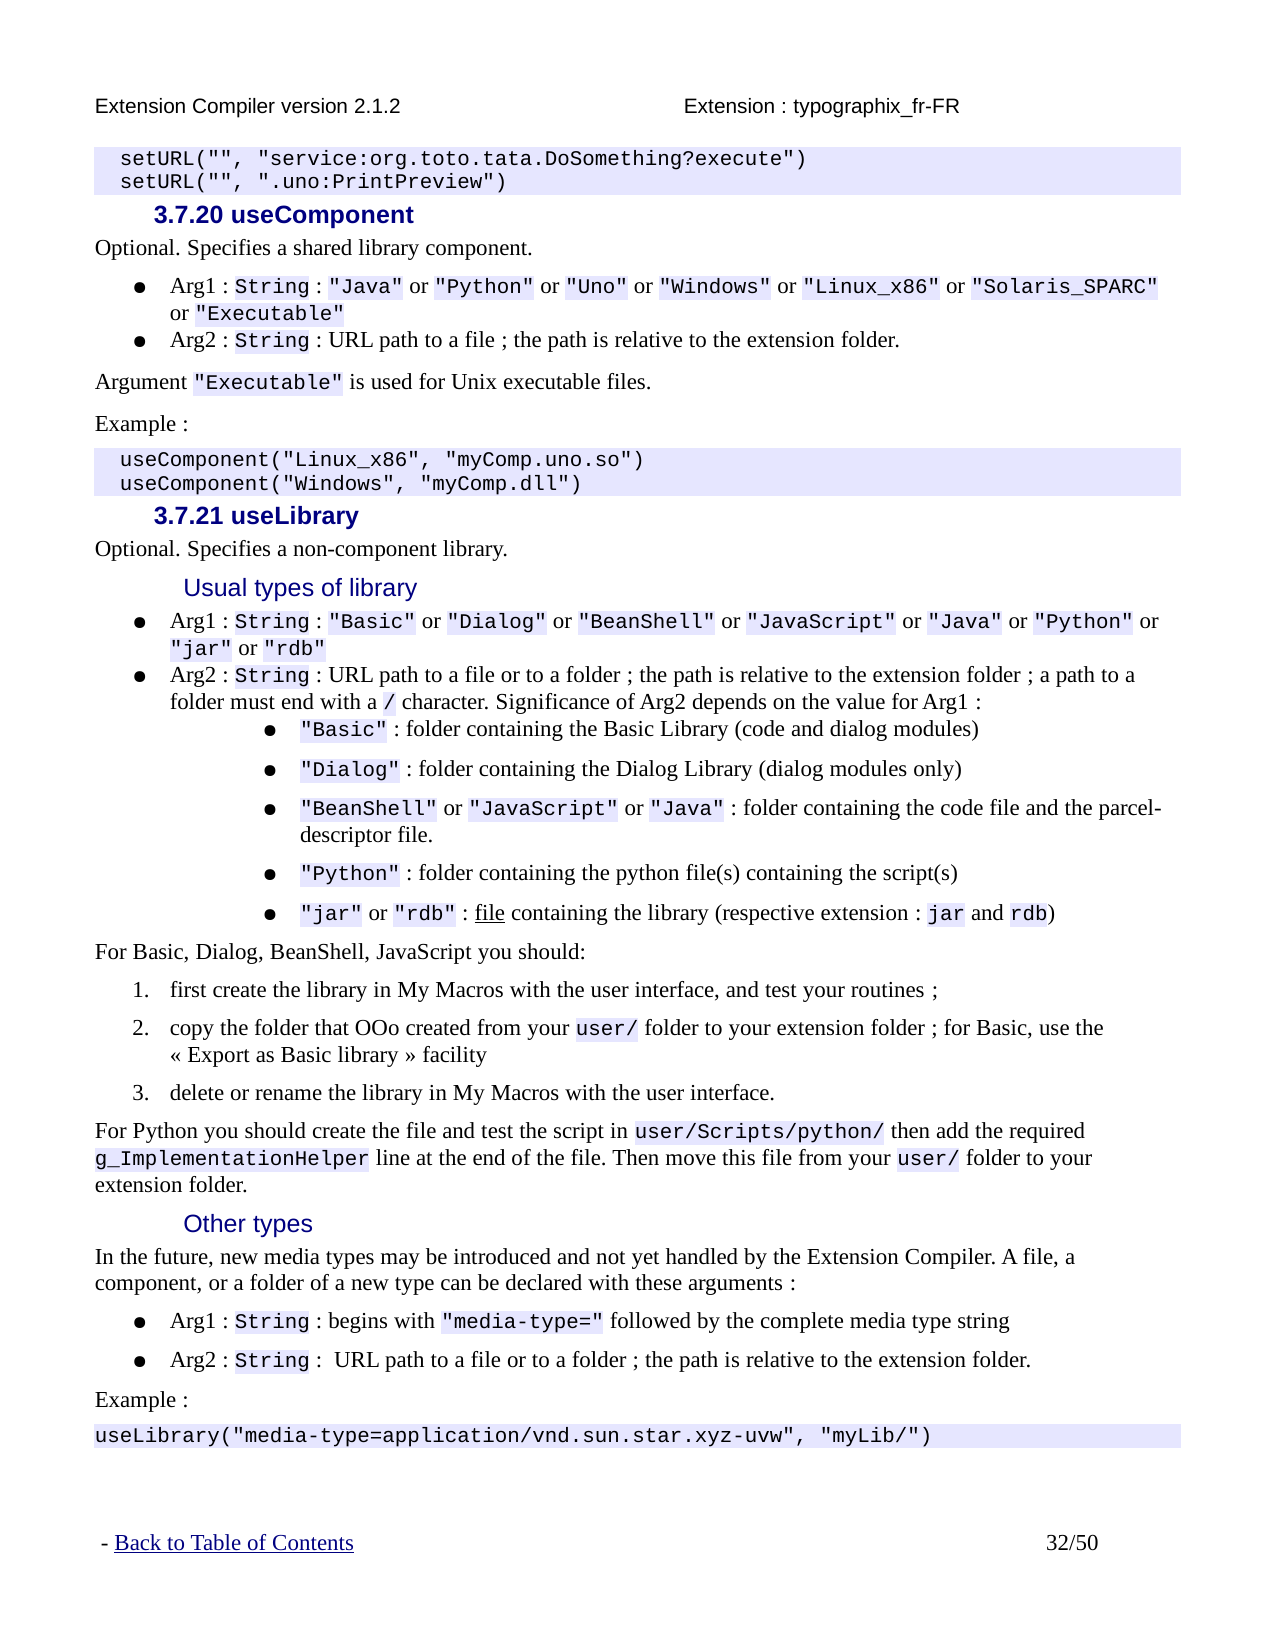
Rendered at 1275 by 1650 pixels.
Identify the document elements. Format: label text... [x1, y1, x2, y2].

subtitle Other types [183, 1210, 1181, 1238]
list Arg1 : String : "Java" or "Python" or "Uno" or "Windows" or "Linux_x86" or "Solaris_SPARC" or "Executable" [132, 273, 1181, 327]
text setURL("", ".uno:PrintPreview") [94, 171, 1181, 195]
text Optional. Specifies a shared library component. [94, 235, 1181, 261]
text For Basic, Dialog, BeanShell, JavaScript you should: [94, 939, 1181, 964]
list delete or rename the library in My Macros with the user interface. [132, 1080, 1181, 1106]
text useComponent("Linux_x86", "myComp.uno.so") [94, 448, 1181, 472]
list "jar" or "rdb" : file containing the library (respective extension : jar and rdb) [262, 899, 1181, 927]
list "Dialog" : folder containing the Dialog Library (dialog modules only) [262, 756, 1181, 783]
text useComponent("Windows", "myComp.dll") [94, 472, 1181, 496]
list Arg1 : String : "Basic" or "Dialog" or "BeanShell" or "JavaScript" or "Java" or "Python" or "jar" or "rdb" [132, 608, 1181, 662]
list copy the folder that OOo created from your user/ folder to your extension folder ; for Basic, use the « Export as Basic library » facility [132, 1015, 1181, 1068]
subtitle useComponent [153, 201, 1181, 229]
text Example : [94, 1387, 1181, 1412]
subtitle Usual types of library [183, 574, 1181, 602]
text setURL("", "service:org.toto.tata.DoSomething?execute") [94, 147, 1181, 171]
text Optional. Specifies a non-component library. [94, 536, 1181, 562]
text In the future, new media types may be introduced and not yet handled by the Extension Compiler. A file, a component, or a folder of a new type can be declared with these arguments : [94, 1244, 1181, 1295]
list Arg1 : String : begins with "media-type=" followed by the complete media type string [132, 1308, 1181, 1334]
list Arg2 : String : URL path to a file ; the path is relative to the extension folder. [132, 327, 1181, 354]
text Argument "Executable" is used for Unix executable files. [94, 369, 1181, 396]
text useLibrary("media-type=application/vnd.sun.star.xyz-uvw", "myLib/") [94, 1424, 1181, 1448]
list Arg2 : String : URL path to a file or to a folder ; the path is relative to the extension folder ; a path to a folder must end with a / character. Significance of Arg2 depends on the value for Arg1 : [132, 662, 1181, 716]
text Example : [94, 410, 1181, 436]
text For Python you should create the file and test the script in user/Scripts/python/ then add the required g_ImplementationHelper line at the end of the file. Then move this file from your user/ folder to your extension folder. [94, 1118, 1181, 1198]
list "Python" : folder containing the python file(s) containing the script(s) [262, 860, 1181, 887]
subtitle useLibrary [153, 502, 1181, 530]
list first create the library in My Macros with the user interface, and test your routines ; [132, 977, 1181, 1003]
list "BeanShell" or "JavaScript" or "Java" : folder containing the code file and the parcel-descriptor file. [262, 795, 1181, 848]
list Arg2 : String : URL path to a file or to a folder ; the path is relative to the extension folder. [132, 1347, 1181, 1374]
list "Basic" : folder containing the Basic Library (code and dialog modules) [262, 716, 1181, 743]
